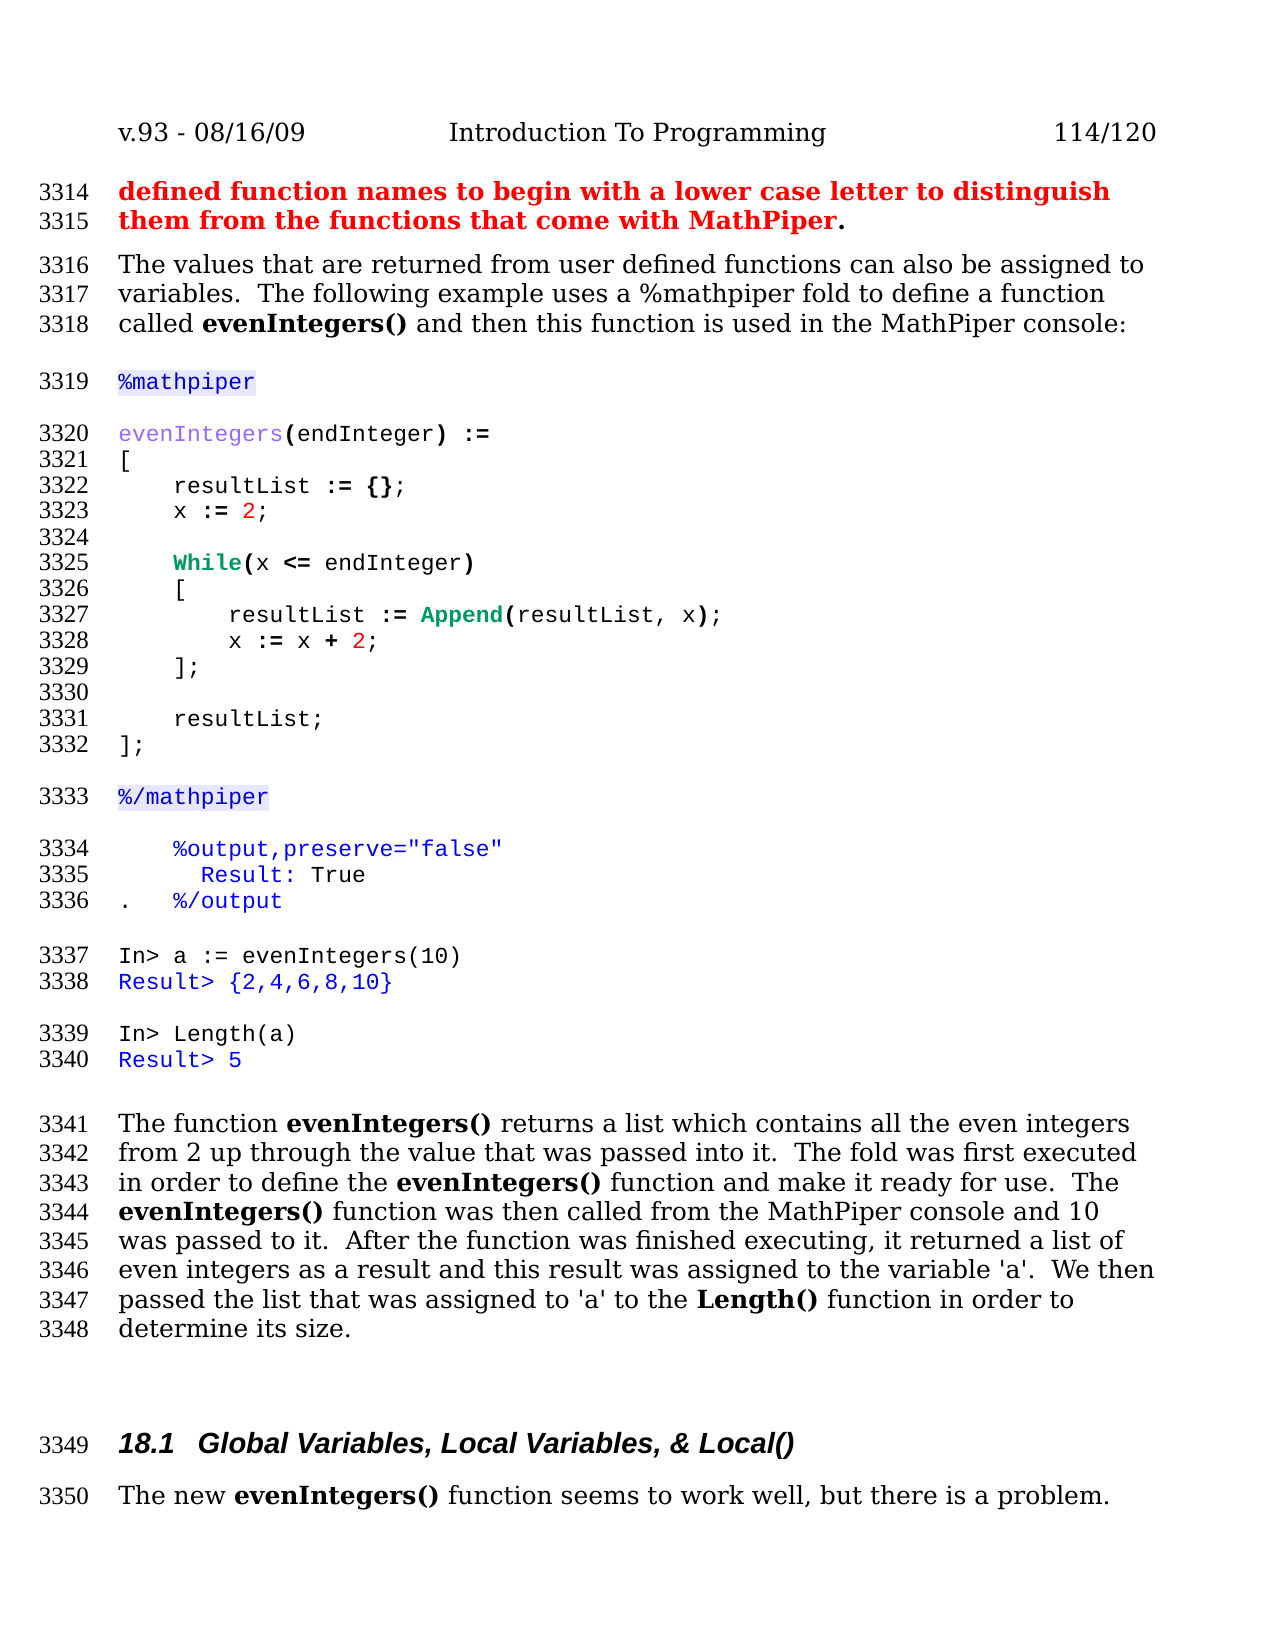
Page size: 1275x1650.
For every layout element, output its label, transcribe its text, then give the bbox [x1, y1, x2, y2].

text ]; [118, 733, 1157, 759]
text evenIntegers(endInteger) := [118, 422, 1157, 448]
text While(x <= endInteger) [118, 552, 1157, 578]
text The function evenIntegers() returns a list which contains all the even integers from 2 up through the value that was passed into it. The fold was first executed in order to define the evenIntegers() function and make it ready for use. The evenIntegers() function was then called from the MathPiper console and 10 was passed to it. After the function was finished executing, it returned a list of even integers as a result and this result was assigned to the variable 'a'. We then passed the list that was assigned to 'a' to the Length() function in order to determine its size. [118, 1109, 1157, 1343]
text %mathpiper [118, 370, 1157, 396]
text In> Length(a) [118, 1022, 1157, 1048]
text The new evenIntegers() function seems to work well, but there is a problem. [118, 1481, 1157, 1510]
text %/mathpiper [118, 785, 1157, 811]
text x := x + 2; [118, 629, 1157, 656]
text x := 2; [118, 500, 1157, 526]
text Result> 5 [118, 1048, 1157, 1074]
text . %/output [118, 889, 1157, 915]
text [ [118, 448, 1157, 474]
text resultList; [118, 707, 1157, 733]
text defined function names to begin with a lower case letter to distinguish them from the functions that come with MathPiper. [118, 177, 1157, 236]
text ]; [118, 656, 1157, 681]
text Result> {2,4,6,8,10} [118, 970, 1157, 996]
text %output,preserve="false" [118, 837, 1157, 863]
text In> a := evenIntegers(10) [118, 944, 1157, 970]
text Result: True [118, 863, 1157, 889]
text resultList := {}; [118, 474, 1157, 500]
subtitle Global Variables, Local Variables, & Local() [118, 1426, 1157, 1460]
text [ [118, 578, 1157, 604]
text The values that are returned from user defined functions can also be assigned to variables. The following example uses a %mathpiper fold to define a function called evenIntegers() and then this function is used in the MathPiper console: [118, 251, 1157, 338]
text resultList := Append(resultList, x); [118, 604, 1157, 629]
